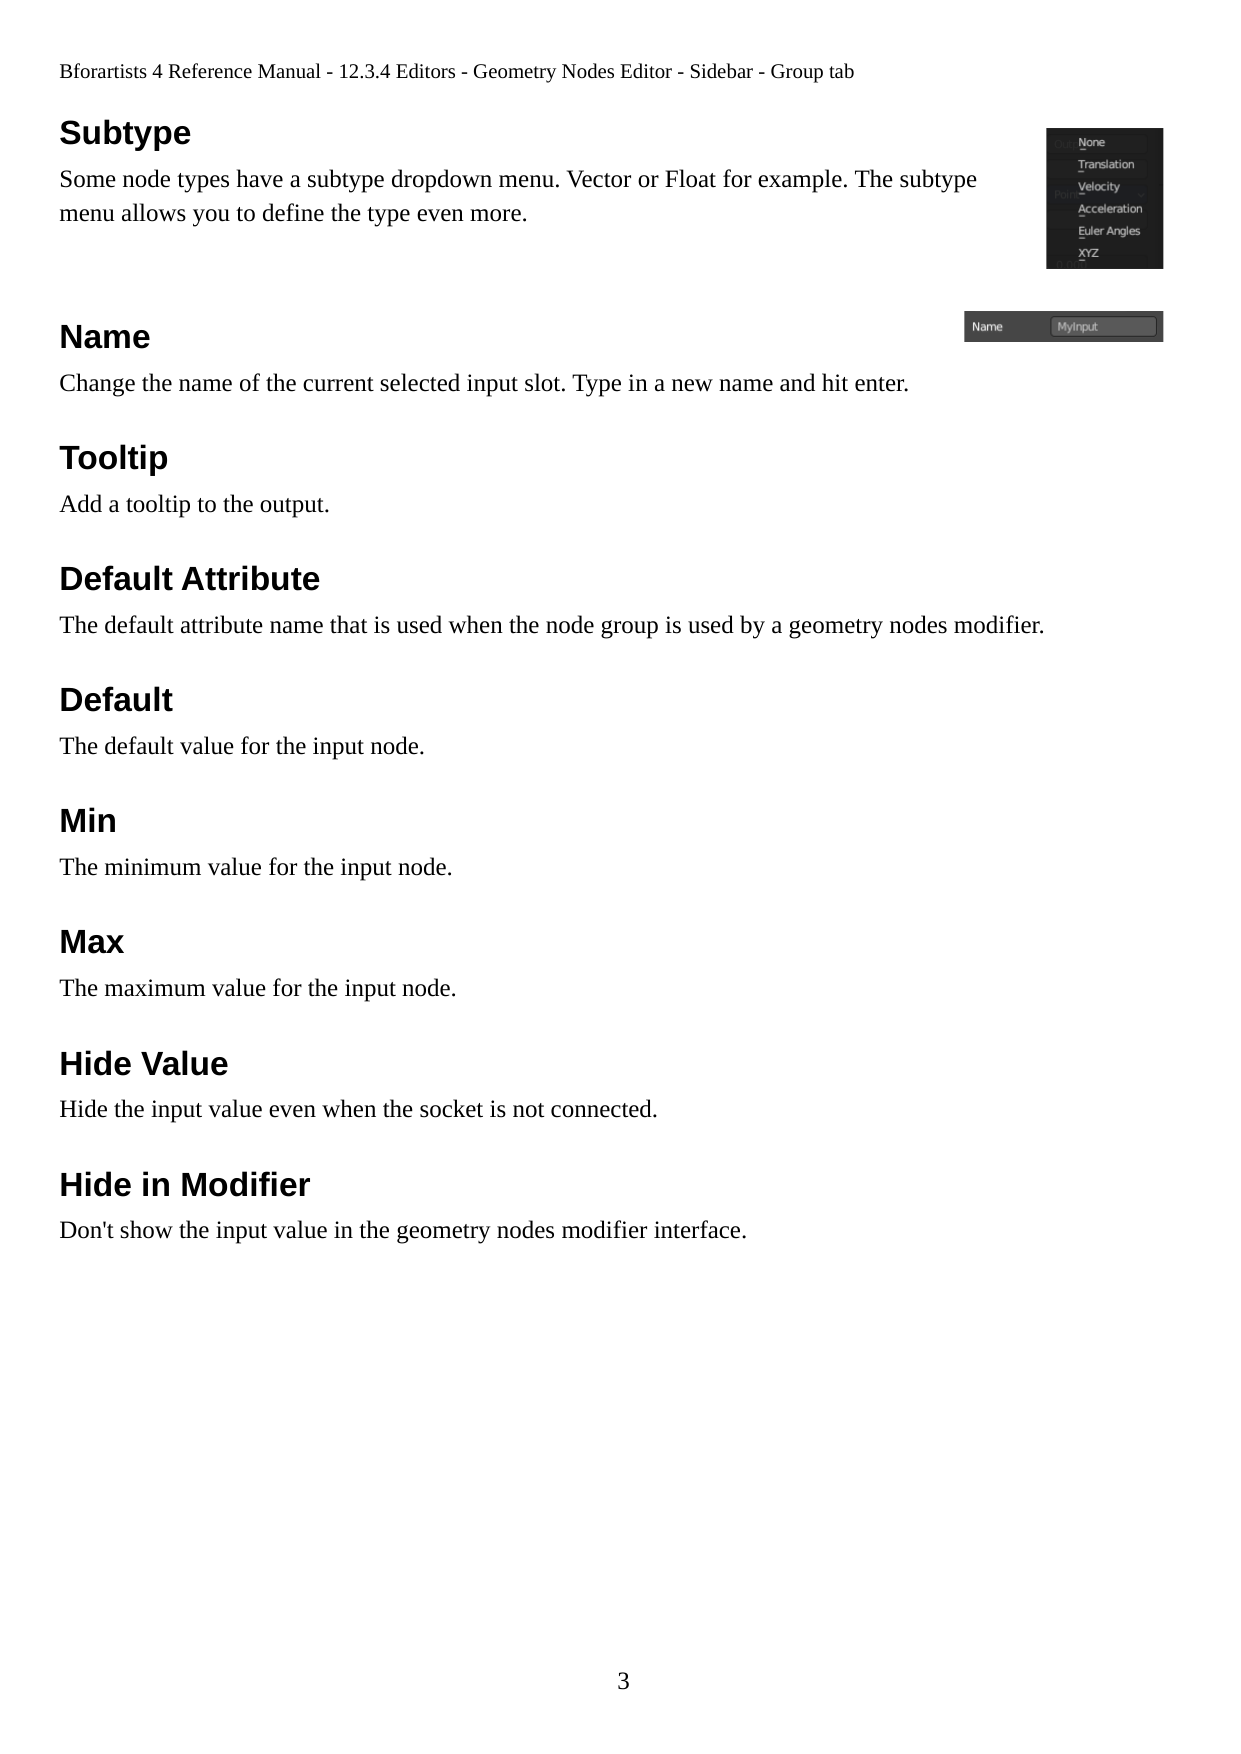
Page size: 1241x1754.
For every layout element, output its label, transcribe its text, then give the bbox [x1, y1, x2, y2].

subtitle Max [59, 922, 1181, 961]
text Don't show the input value in the geometry nodes modifier interface. [59, 1216, 1181, 1244]
text Change the name of the current selected input slot. Type in a new name and hit enter. [59, 368, 1181, 397]
text The default value for the input node. [59, 731, 1181, 760]
text The maximum value for the input node. [59, 973, 1181, 1002]
picture [1046, 128, 1164, 269]
subtitle Name [59, 317, 1181, 356]
text Add a tooltip to the output. [59, 489, 1181, 518]
subtitle Default Attribute [59, 559, 1181, 598]
subtitle Min [59, 801, 1181, 840]
text Hide the input value even when the socket is not connected. [59, 1094, 1181, 1123]
picture [964, 311, 1164, 342]
subtitle Hide in Modifier [59, 1164, 1181, 1203]
text Some node types have a subtype dropdown menu. Vector or Float for example. The subtype menu allows you to define the type even more. [59, 164, 1046, 227]
text The minimum value for the input node. [59, 852, 1181, 881]
text The default attribute name that is used when the node group is used by a geometry nodes modifier. [59, 610, 1181, 639]
subtitle Tooltip [59, 438, 1181, 477]
subtitle Hide Value [59, 1043, 1181, 1082]
subtitle Default [59, 680, 1181, 719]
subtitle Subtype [59, 113, 1181, 151]
